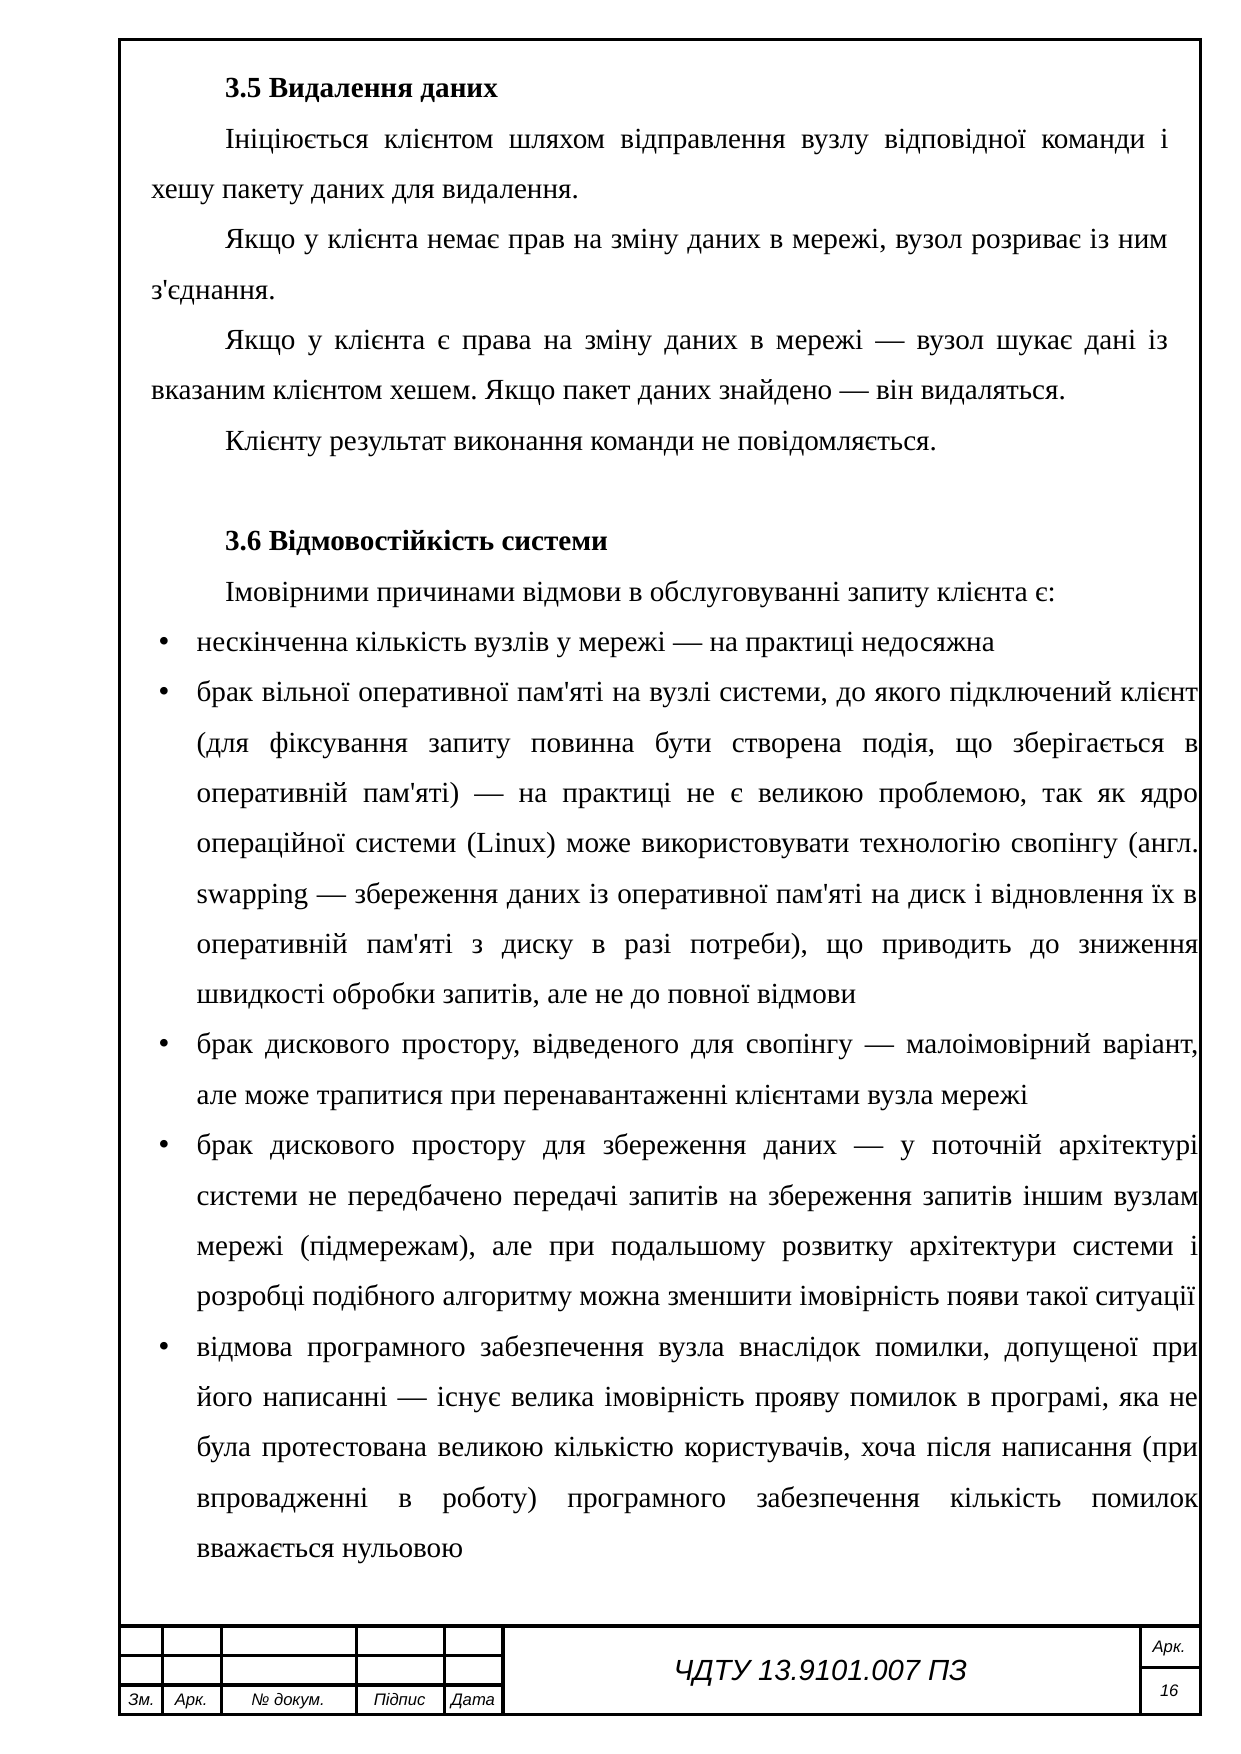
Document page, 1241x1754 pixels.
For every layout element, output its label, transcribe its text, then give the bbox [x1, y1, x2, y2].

text 3.6 Відмовостійкість системи [151, 523, 1170, 557]
list нескінченна кількість вузлів у мережі — на практиці недосяжна [159, 624, 1199, 658]
list брак вільної оперативної пам'яті на вузлі системи, до якого підключений клієнт (для фіксування запиту повинна бути створена подія, що зберігається в оперативній пам'яті) — на практиці не є великою проблемою, так як ядро операційної системи (Linux) може використовувати технологію свопінгу (англ. swapping — збереження даних із оперативної пам'яті на диск і відновлення їх в оперативній пам'яті з диску в разі потреби), що приводить до зниження швидкості обробки запитів, але не до повної відмови [159, 674, 1199, 1010]
text Якщо у клієнта немає прав на зміну даних в мережі, вузол розриває із ним з'єднання. [151, 221, 1170, 305]
list брак дискового простору для збереження даних — у поточній архітектурі системи не передбачено передачі запитів на збереження запитів іншим вузлам мережі (підмережам), але при подальшому розвитку архітектури системи і розробці подібного алгоритму можна зменшити імовірність появи такої ситуації [159, 1127, 1199, 1312]
text Ініціюється клієнтом шляхом відправлення вузлу відповідної команди і хешу пакету даних для видалення. [151, 121, 1170, 205]
list брак дискового простору, відведеного для свопінгу — малоімовірний варіант, але може трапитися при перенавантаженні клієнтами вузла мережі [159, 1027, 1199, 1111]
text 3.5 Видалення даних [151, 71, 1170, 104]
text Клієнту результат виконання команди не повідомляється. [151, 423, 1170, 456]
text Імовірними причинами відмови в обслуговуванні запиту клієнта є: [151, 574, 1170, 607]
text Якщо у клієнта є права на зміну даних в мережі — вузол шукає дані із вказаним клієнтом хешем. Якщо пакет даних знайдено — він видаляться. [151, 322, 1170, 406]
list відмова програмного забезпечення вузла внаслідок помилки, допущеної при його написанні — існує велика імовірність прояву помилок в програмі, яка не була протестована великою кількістю користувачів, хоча після написання (при впровадженні в роботу) програмного забезпечення кількість помилок вважається нульовою [159, 1329, 1199, 1564]
